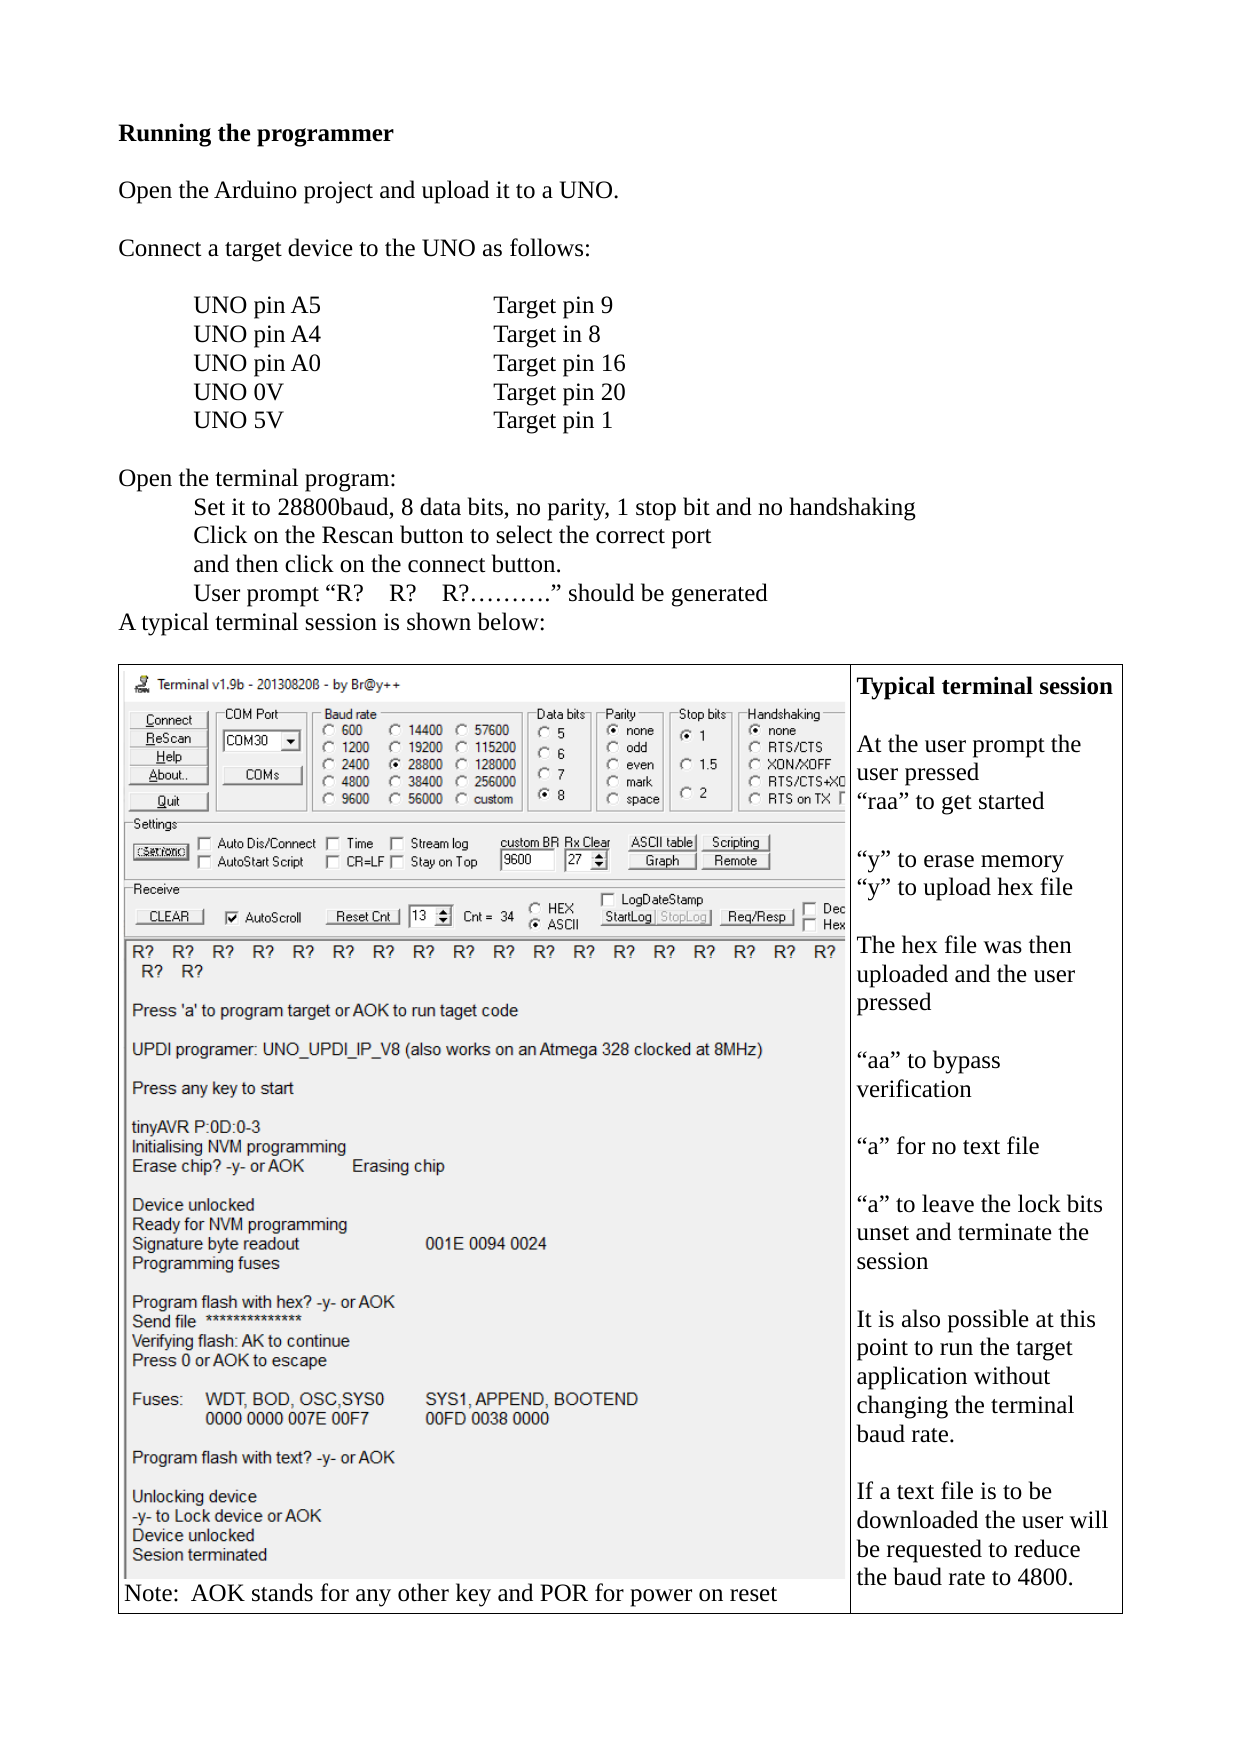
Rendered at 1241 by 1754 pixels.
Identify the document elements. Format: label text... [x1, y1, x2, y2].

text Running the programmer [118, 118, 1122, 147]
text Set it to 28800baud, 8 data bits, no parity, 1 stop bit and no handshaking [118, 492, 1122, 521]
table_header Note: AOK stands for any other key and POR for power on reset [119, 665, 850, 1613]
text User prompt “R? R? R?……….” should be generated [118, 578, 1122, 607]
text UNO 5V Target pin 1 [118, 406, 1122, 434]
text and then click on the connect button. [118, 549, 1122, 578]
text UNO 0V Target pin 20 [118, 377, 1122, 406]
text Connect a target device to the UNO as follows: [118, 233, 1122, 262]
text Click on the Rescan button to select the correct port [118, 521, 1122, 549]
text A typical terminal session is shown below: [118, 607, 1122, 636]
text Open the terminal program: [118, 463, 1122, 492]
text Open the Arduino project and upload it to a UNO. [118, 176, 1122, 204]
text UNO pin A0 Target pin 16 [118, 348, 1122, 377]
picture [123, 671, 846, 1579]
table_header Typical terminal session At the user prompt the user pressed “raa” to get started “y” to erase memory “y” to upload hex file The hex file was then uploaded and the user pressed “aa” to bypass verification “a” for no text file “a” to leave the lock bits unset and terminate the session It is also possible at this point to run the target application without changing the terminal baud rate. If a text file is to be downloaded the user will be requested to reduce the baud rate to 4800. [851, 665, 1122, 1613]
text UNO pin A4 Target in 8 [118, 319, 1122, 348]
text UNO pin A5 Target pin 9 [118, 291, 1122, 319]
